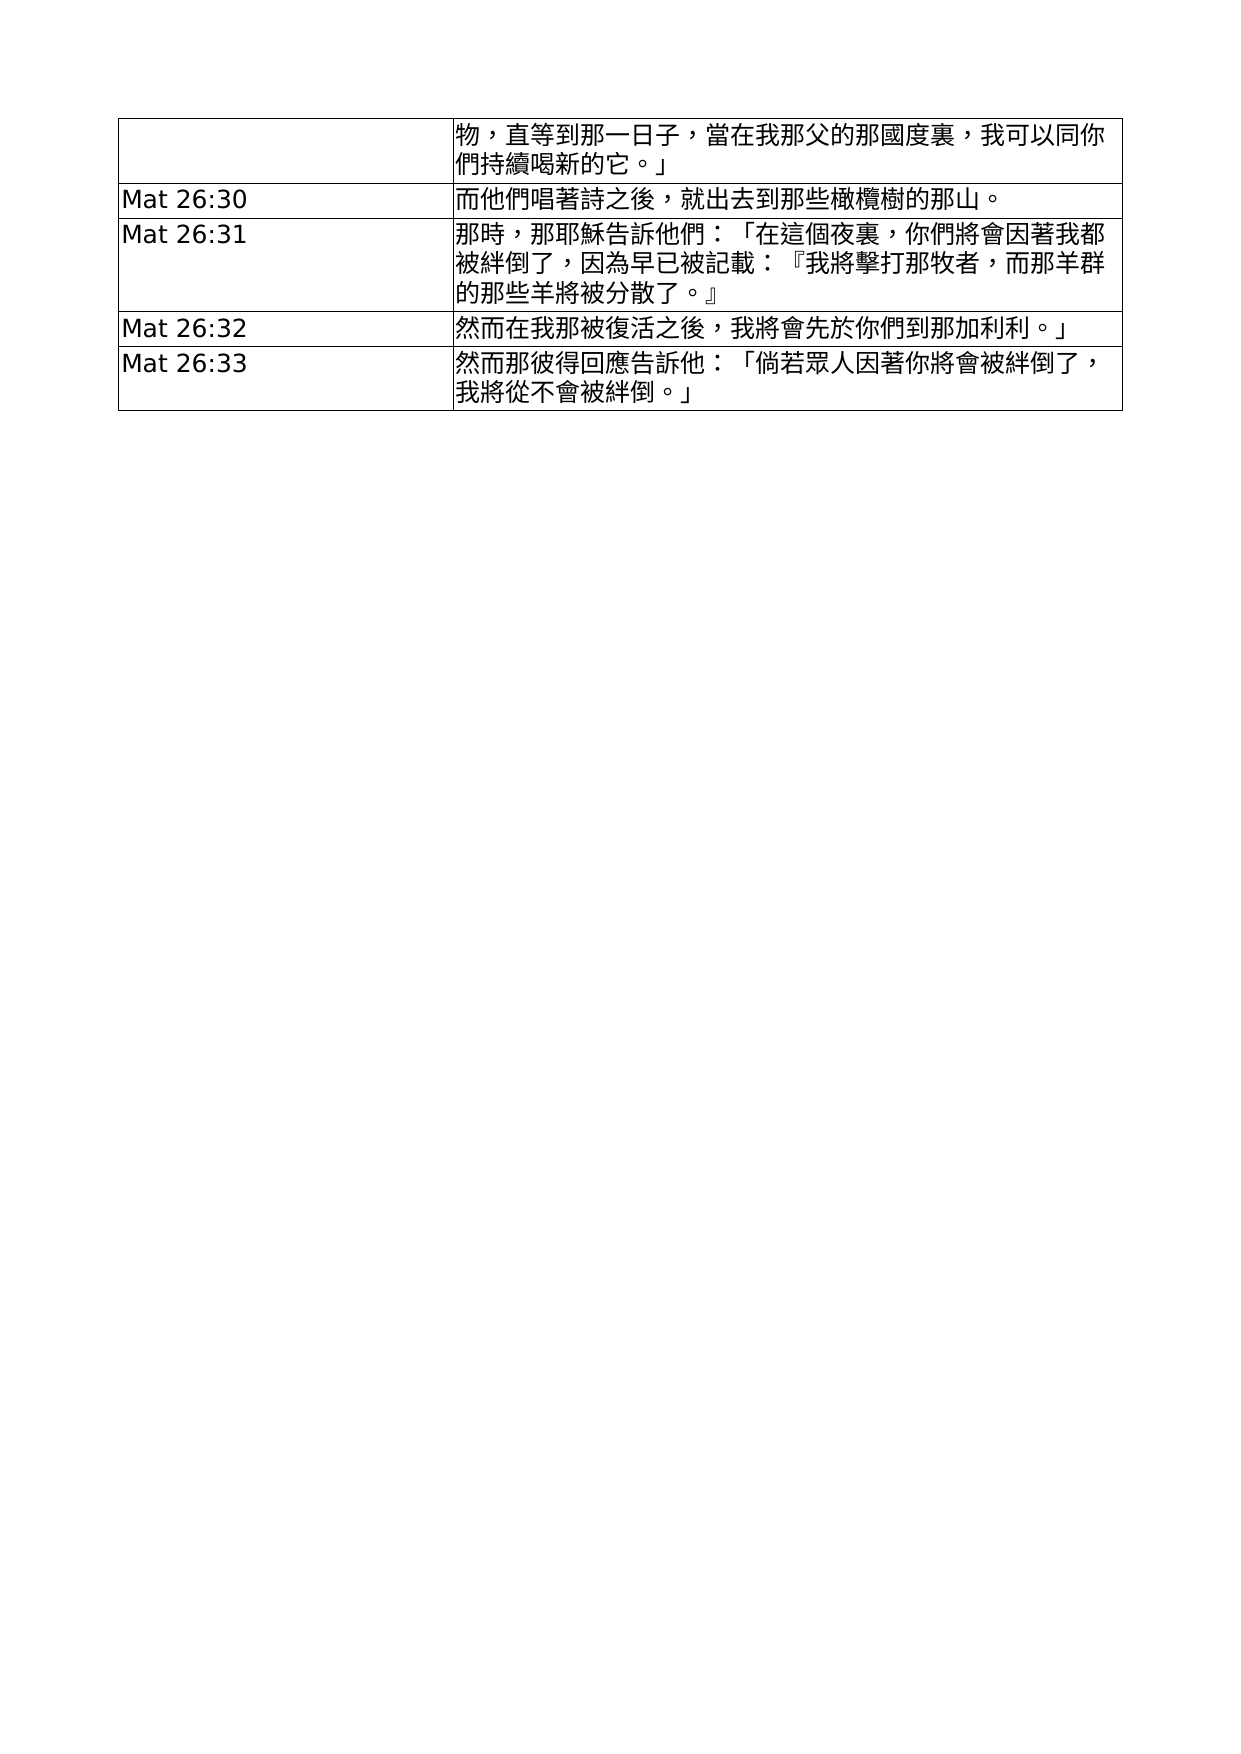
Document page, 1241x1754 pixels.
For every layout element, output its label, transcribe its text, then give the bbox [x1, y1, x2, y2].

table_cell 那時，那耶穌告訴他們：「在這個夜裏，你們將會因著我都被絆倒了，因為早已被記載：『我將擊打那牧者，而那羊群的那些羊將被分散了。』 [454, 219, 1122, 311]
table_cell [119, 119, 453, 182]
table_cell 而他們唱著詩之後，就出去到那些橄欖樹的那山。 [454, 184, 1122, 217]
table_cell Mat 26:30 [119, 184, 453, 217]
table_cell Mat 26:31 [119, 219, 453, 311]
table_cell Mat 26:33 [119, 347, 453, 410]
table_cell 然而在我那被復活之後，我將會先於你們到那加利利。」 [454, 312, 1122, 346]
table_cell 物，直等到那一日子，當在我那父的那國度裏，我可以同你們持續喝新的它。」 [454, 119, 1122, 182]
table_cell Mat 26:32 [119, 312, 453, 346]
table_cell 然而那彼得回應告訴他：「倘若眾人因著你將會被絆倒了，我將從不會被絆倒。」 [454, 347, 1122, 410]
